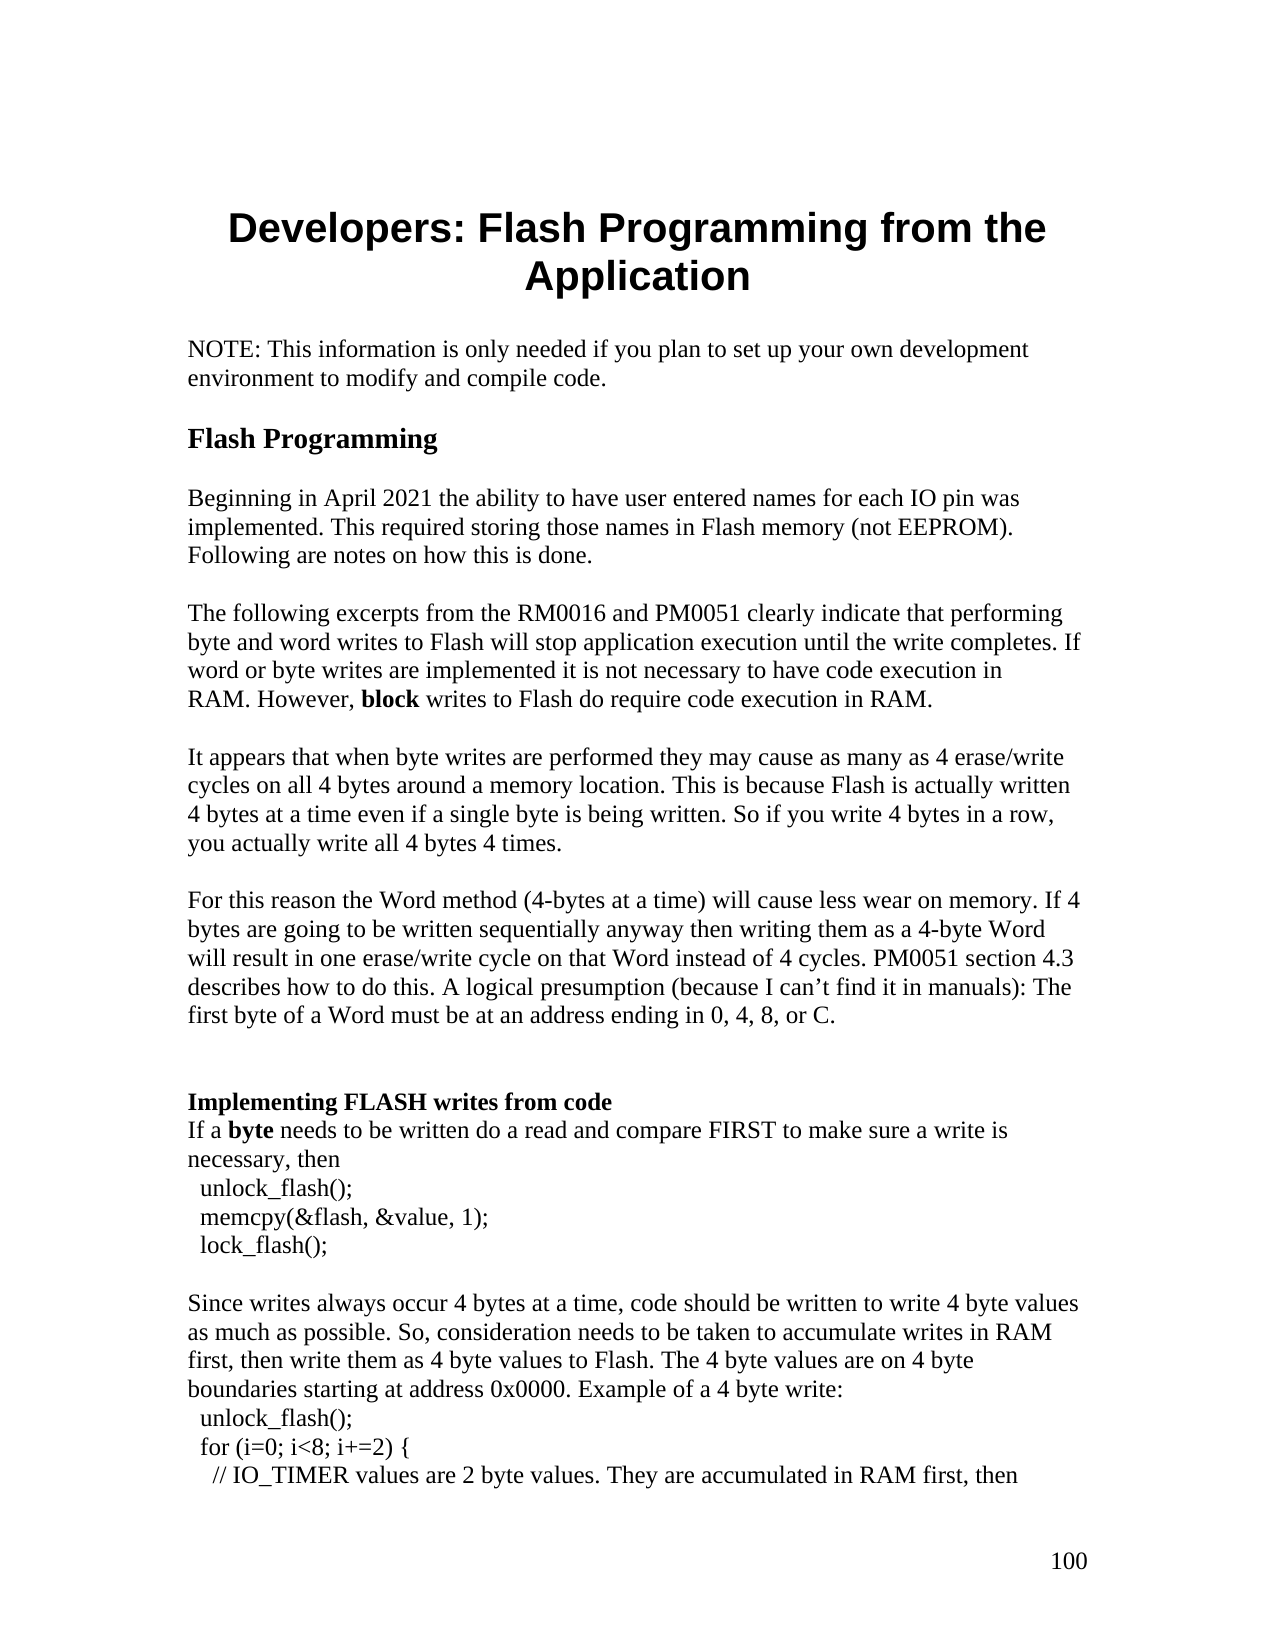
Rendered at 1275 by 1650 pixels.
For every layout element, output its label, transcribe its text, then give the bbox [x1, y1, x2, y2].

text unlock_flash(); [187, 1173, 1087, 1202]
text unlock_flash(); [187, 1403, 1087, 1432]
text lock_flash(); [187, 1231, 1087, 1259]
text NOTE: This information is only needed if you plan to set up your own development environment to modify and compile code. [187, 334, 1087, 392]
text Flash Programming [187, 421, 1087, 454]
text Since writes always occur 4 bytes at a time, code should be written to write 4 byte values as much as possible. So, consideration needs to be taken to accumulate writes in RAM first, then write them as 4 byte values to Flash. The 4 byte values are on 4 byte boundaries starting at address 0x0000. Example of a 4 byte write: [187, 1288, 1087, 1403]
text If a byte needs to be written do a read and compare FIRST to make sure a write is [187, 1116, 1087, 1144]
text Beginning in April 2021 the ability to have user entered names for each IO pin was implemented. This required storing those names in Flash memory (not EEPROM). Following are notes on how this is done. [187, 483, 1087, 569]
text for (i=0; i<8; i+=2) { [187, 1432, 1087, 1461]
text necessary, then [187, 1144, 1087, 1173]
text For this reason the Word method (4-bytes at a time) will cause less wear on memory. If 4 bytes are going to be written sequentially anyway then writing them as a 4-byte Word will result in one erase/write cycle on that Word instead of 4 cycles. PM0051 section 4.3 describes how to do this. A logical presumption (because I can’t find it in manuals): The first byte of a Word must be at an address ending in 0, 4, 8, or C. [187, 886, 1087, 1029]
text It appears that when byte writes are performed they may cause as many as 4 erase/write cycles on all 4 bytes around a memory location. This is because Flash is actually written 4 bytes at a time even if a single byte is being written. So if you write 4 bytes in a row, you actually write all 4 bytes 4 times. [187, 742, 1087, 857]
text RAM. However, block writes to Flash do require code execution in RAM. [187, 684, 1087, 713]
text // IO_TIMER values are 2 byte values. They are accumulated in RAM first, then [187, 1461, 1087, 1489]
text The following excerpts from the RM0016 and PM0051 clearly indicate that performing byte and word writes to Flash will stop application execution until the write completes. If word or byte writes are implemented it is not necessary to have code execution in [187, 598, 1087, 684]
subtitle Developers: Flash Programming from the Application [187, 204, 1087, 299]
text Implementing FLASH writes from code [187, 1087, 1087, 1116]
text memcpy(&flash, &value, 1); [187, 1202, 1087, 1231]
